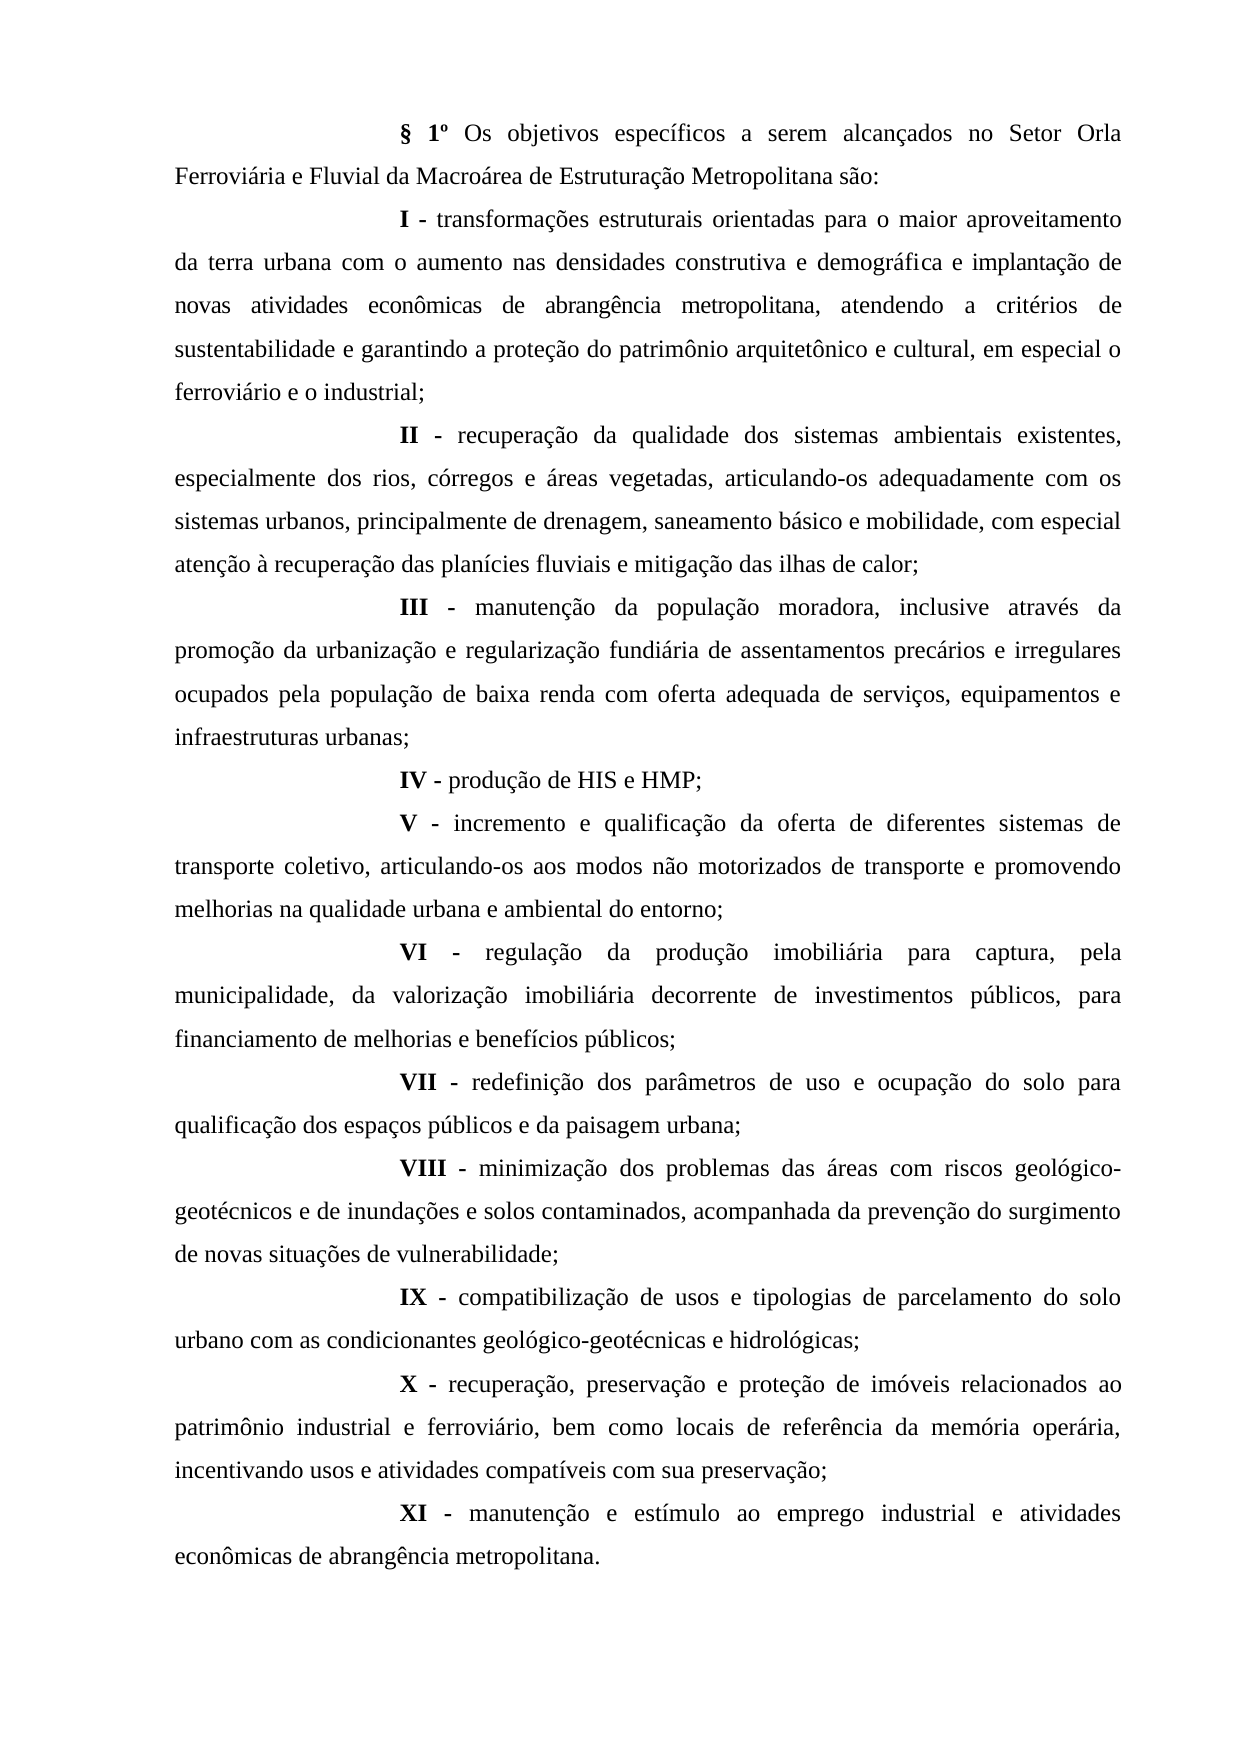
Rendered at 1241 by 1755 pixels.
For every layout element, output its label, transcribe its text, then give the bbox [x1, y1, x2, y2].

text III - manutenção da população moradora, inclusive através da promoção da urbanização e regularização fundiária de assentamentos precários e irregulares ocupados pela população de baixa renda com oferta adequada de serviços, equipamentos e infraestruturas urbanas; [174, 592, 1122, 751]
text I - transformações estruturais orientadas para o maior aproveitamento da terra urbana com o aumento nas densidades construtiva e demográfica e implantação de novas atividades econômicas de abrangência metropolitana, atendendo a critérios de sustentabilidade e garantindo a proteção do patrimônio arquitetônico e cultural, em especial o ferroviário e o industrial; [174, 204, 1122, 406]
text IV - produção de HIS e HMP; [174, 765, 1122, 794]
text XI - manutenção e estímulo ao emprego industrial e atividades econômicas de abrangência metropolitana. [174, 1498, 1122, 1570]
text VII - redefinição dos parâmetros de uso e ocupação do solo para qualificação dos espaços públicos e da paisagem urbana; [174, 1067, 1122, 1139]
text VI - regulação da produção imobiliária para captura, pela municipalidade, da valorização imobiliária decorrente de investimentos públicos, para financiamento de melhorias e benefícios públicos; [174, 937, 1122, 1052]
text § 1º Os objetivos específicos a serem alcançados no Setor Orla Ferroviária e Fluvial da Macroárea de Estruturação Metropolitana são: [174, 118, 1122, 190]
text IX - compatibilização de usos e tipologias de parcelamento do solo urbano com as condicionantes geológico-geotécnicas e hidrológicas; [174, 1282, 1122, 1354]
text II - recuperação da qualidade dos sistemas ambientais existentes, especialmente dos rios, córregos e áreas vegetadas, articulando-os adequadamente com os sistemas urbanos, principalmente de drenagem, saneamento básico e mobilidade, com especial atenção à recuperação das planícies fluviais e mitigação das ilhas de calor; [174, 420, 1122, 578]
text X - recuperação, preservação e proteção de imóveis relacionados ao patrimônio industrial e ferroviário, bem como locais de referência da memória operária, incentivando usos e atividades compatíveis com sua preservação; [174, 1369, 1122, 1484]
text V - incremento e qualificação da oferta de diferentes sistemas de transporte coletivo, articulando-os aos modos não motorizados de transporte e promovendo melhorias na qualidade urbana e ambiental do entorno; [174, 808, 1122, 923]
text VIII - minimização dos problemas das áreas com riscos geológico-geotécnicos e de inundações e solos contaminados, acompanhada da prevenção do surgimento de novas situações de vulnerabilidade; [174, 1153, 1122, 1268]
